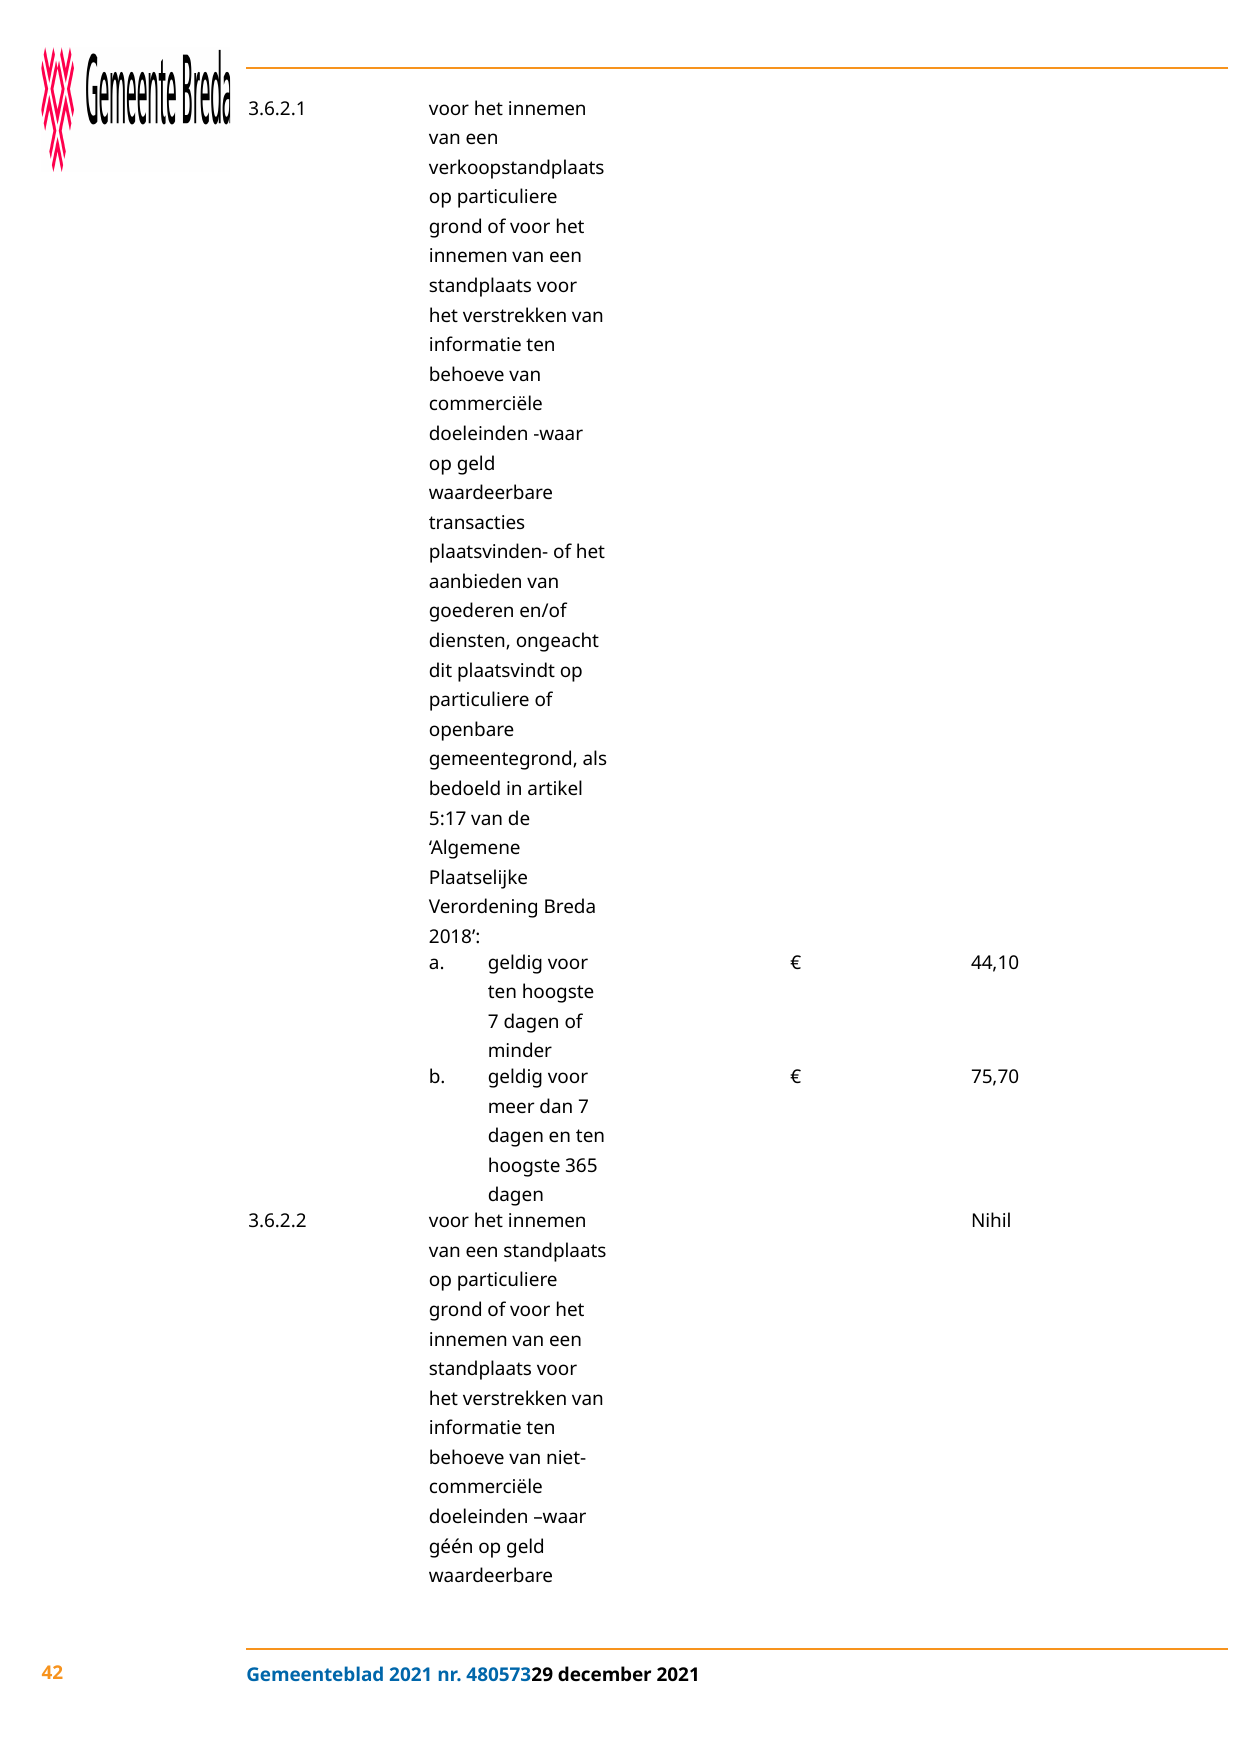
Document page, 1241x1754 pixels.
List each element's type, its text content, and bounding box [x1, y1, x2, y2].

table_cell [248, 1063, 429, 1207]
table_cell [609, 95, 790, 949]
table_cell [609, 1063, 790, 1207]
table_cell € [790, 1063, 971, 1207]
table_cell [790, 95, 971, 949]
table_cell geldig voor ten hoogste 7 dagen of minder [429, 949, 609, 1063]
table_cell [248, 949, 429, 1063]
table_cell voor het innemen van een verkoopstandplaats op particuliere grond of voor het innemen van een standplaats voor het verstrekken van informatie ten behoeve van commerciële doeleinden -waar op geld waardeerbare transacties plaatsvinden- of het aanbieden van goederen en/of diensten, ongeacht dit plaatsvindt op particuliere of openbare gemeentegrond, als bedoeld in artikel 5:17 van de ‘Algemene Plaatselijke Verordening Breda 2018’: [429, 95, 609, 949]
table_cell 75,70 [971, 1063, 1152, 1207]
table_cell [971, 95, 1152, 949]
picture [41, 47, 231, 172]
table_cell € [790, 949, 971, 1063]
table_cell Nihil [971, 1208, 1152, 1588]
table_cell geldig voor meer dan 7 dagen en ten hoogste 365 dagen [429, 1063, 609, 1207]
table_cell 3.6.2.1 [248, 95, 429, 949]
table_cell voor het innemen van een standplaats op particuliere grond of voor het innemen van een standplaats voor het verstrekken van informatie ten behoeve van niet-commerciële doeleinden –waar géén op geld waardeerbare [429, 1208, 609, 1588]
table_cell [609, 1208, 790, 1588]
table_cell [609, 949, 790, 1063]
table_cell [790, 1208, 971, 1588]
table_cell 3.6.2.2 [248, 1208, 429, 1588]
table_cell 44,10 [971, 949, 1152, 1063]
